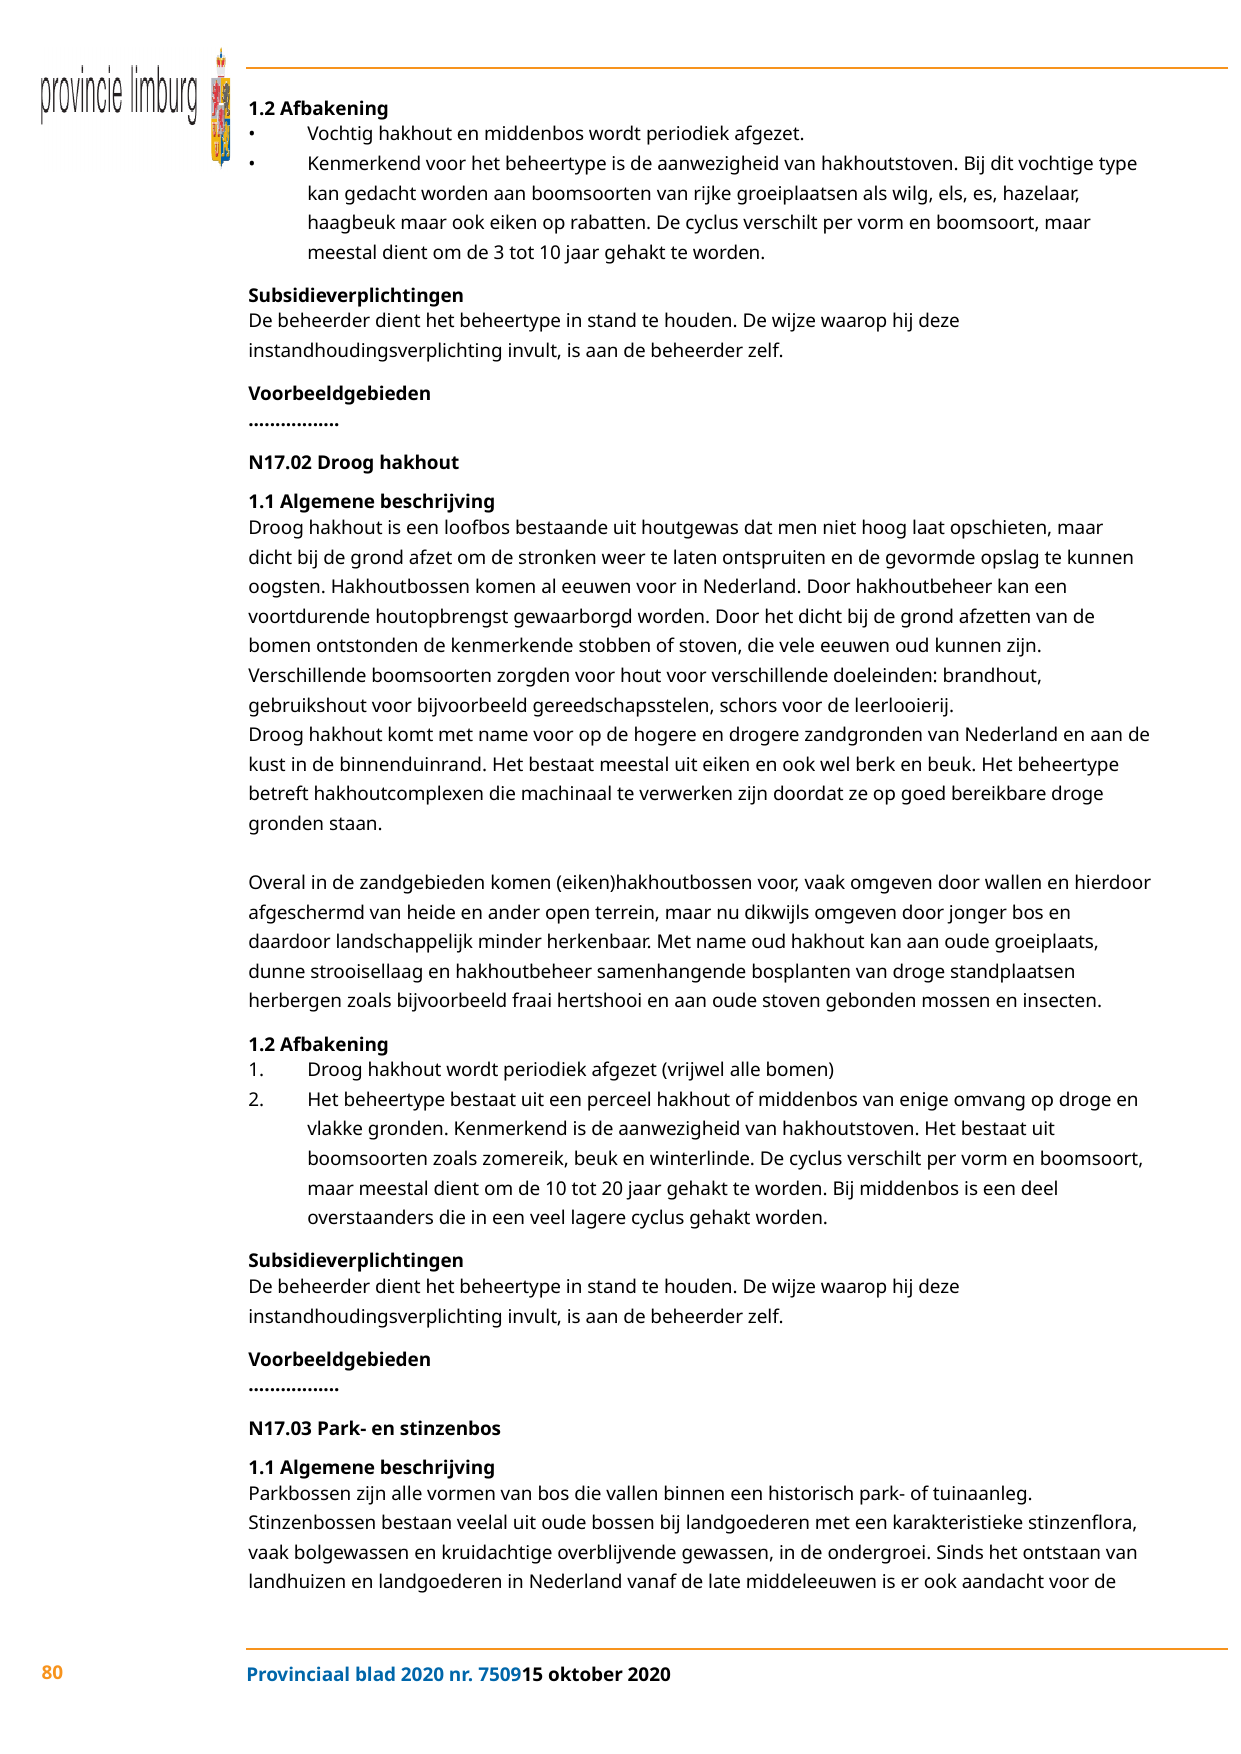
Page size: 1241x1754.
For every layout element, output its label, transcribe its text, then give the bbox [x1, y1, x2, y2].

list Droog hakhout wordt periodiek afgezet (vrijwel alle bomen) [248, 1056, 1152, 1082]
text De beheerder dient het beheertype in stand te houden. De wijze waarop hij deze instandhoudingsverplichting invult, is aan de beheerder zelf. [248, 1273, 1152, 1328]
text Voorbeeldgebieden [248, 380, 1152, 406]
text N17.03 Park- en stinzenbos [248, 1415, 1152, 1441]
text Subsidieverplichtingen [248, 1247, 1152, 1273]
text Droog hakhout komt met name voor op de hogere en drogere zandgronden van Nederland en aan de kust in de binnenduinrand. Het bestaat meestal uit eiken en ook wel berk en beuk. Het beheertype betreft hakhoutcomplexen die machinaal te verwerken zijn doordat ze op goed bereikbare droge gronden staan. [248, 721, 1152, 836]
text Droog hakhout is een loofbos bestaande uit houtgewas dat men niet hoog laat opschieten, maar dicht bij de grond afzet om de stronken weer te laten ontspruiten en de gevormde opslag te kunnen oogsten. Hakhoutbossen komen al eeuwen voor in Nederland. Door hakhoutbeheer kan een voortdurende houtopbrengst gewaarborgd worden. Door het dicht bij de grond afzetten van de bomen ontstonden de kenmerkende stobben of stoven, die vele eeuwen oud kunnen zijn. Verschillende boomsoorten zorgden voor hout voor verschillende doeleinden: brandhout, gebruikshout voor bijvoorbeeld gereedschapsstelen, schors voor de leerlooierij. [248, 514, 1152, 717]
text Voorbeeldgebieden [248, 1346, 1152, 1372]
list Vochtig hakhout en middenbos wordt periodiek afgezet. [248, 121, 1152, 146]
text Subsidieverplichtingen [248, 282, 1152, 308]
text De beheerder dient het beheertype in stand te houden. De wijze waarop hij deze instandhoudingsverplichting invult, is aan de beheerder zelf. [248, 308, 1152, 363]
text ................. [248, 1372, 1152, 1397]
text N17.02 Droog hakhout [248, 449, 1152, 475]
list Het beheertype bestaat uit een perceel hakhout of middenbos van enige omvang op droge en vlakke gronden. Kenmerkend is de aanwezigheid van hakhoutstoven. Het bestaat uit boomsoorten zoals zomereik, beuk en winterlinde. De cyclus verschilt per vorm en boomsoort, maar meestal dient om de 10 tot 20 jaar gehakt te worden. Bij middenbos is een deel overstaanders die in een veel lagere cyclus gehakt worden. [248, 1086, 1152, 1230]
list Kenmerkend voor het beheertype is de aanwezigheid van hakhoutstoven. Bij dit vochtige type kan gedacht worden aan boomsoorten van rijke groeiplaatsen als wilg, els, es, hazelaar, haagbeuk maar ook eiken op rabatten. De cyclus verschilt per vorm en boomsoort, maar meestal dient om de 3 tot 10 jaar gehakt te worden. [248, 150, 1152, 264]
text Overal in de zandgebieden komen (eiken)hakhoutbossen voor, vaak omgeven door wallen en hierdoor afgeschermd van heide en ander open terrein, maar nu dikwijls omgeven door jonger bos en daardoor landschappelijk minder herkenbaar. Met name oud hakhout kan aan oude groeiplaats, dunne strooisellaag en hakhoutbeheer samenhangende bosplanten van droge standplaatsen herbergen zoals bijvoorbeeld fraai hertshooi en aan oude stoven gebonden mossen en insecten. [248, 869, 1152, 1013]
text Parkbossen zijn alle vormen van bos die vallen binnen een historisch park- of tuinaanleg. Stinzenbossen bestaan veelal uit oude bossen bij landgoederen met een karakteristieke stinzenflora, vaak bolgewassen en kruidachtige overblijvende gewassen, in de ondergroei. Sinds het ontstaan van landhuizen en landgoederen in Nederland vanaf de late middeleeuwen is er ook aandacht voor de [248, 1480, 1152, 1594]
text 1.1 Algemene beschrijving [248, 488, 1152, 514]
text 1.1 Algemene beschrijving [248, 1454, 1152, 1480]
picture [41, 47, 231, 172]
text 1.2 Afbakening [248, 95, 1152, 121]
text ................. [248, 406, 1152, 432]
text 1.2 Afbakening [248, 1031, 1152, 1056]
